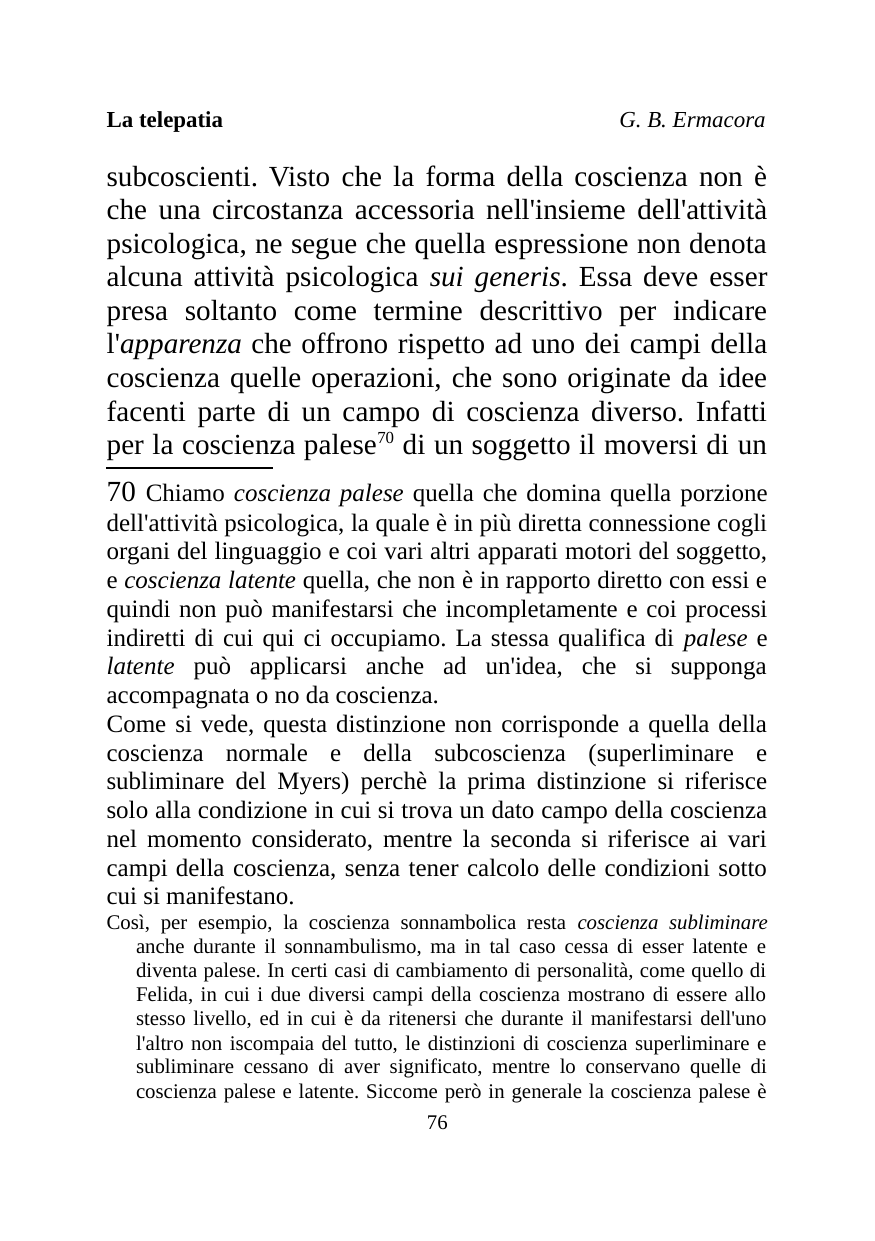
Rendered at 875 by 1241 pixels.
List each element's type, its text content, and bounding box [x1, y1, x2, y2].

text Così, per esempio, la coscienza sonnambolica resta coscienza subliminare anche durante il sonnambulismo, ma in tal caso cessa di esser latente e diventa palese. In certi casi di cambiamento di personalità, come quello di Felida, in cui i due diversi campi della coscienza mostrano di essere allo stesso livello, ed in cui è da ritenersi che durante il manifestarsi dell'uno l'altro non iscompaia del tutto, le distinzioni di coscienza superliminare e subliminare cessano di aver significato, mentre lo conservano quelle di coscienza palese e latente. Siccome però in generale la coscienza palese è [106, 910, 768, 1103]
text Come si vede, questa distinzione non corrisponde a quella della coscienza normale e della subcoscienza (superliminare e subliminare del Myers) perchè la prima distinzione si riferisce solo alla condizione in cui si trova un dato campo della coscienza nel momento considerato, mentre la seconda si riferisce ai vari campi della coscienza, senza tener calcolo delle condizioni sotto cui si manifestano. [106, 709, 768, 910]
text subcoscienti. Visto che la forma della coscienza non è che una circostanza accessoria nell'insieme dell'attività psicologica, ne segue che quella espressione non denota alcuna attività psicologica sui generis. Essa deve esser presa soltanto come termine descrittivo per indicare l'apparenza che offrono rispetto ad uno dei campi della coscienza quelle operazioni, che sono originate da idee facenti parte di un campo di coscienza diverso. Infatti per la coscienza palese di un soggetto il moversi di un [106, 159, 768, 461]
text Chiamo coscienza palese quella che domina quella porzione dell'attività psicologica, la quale è in più diretta connessione cogli organi del linguaggio e coi vari altri apparati motori del soggetto, e coscienza latente quella, che non è in rapporto diretto con essi e quindi non può manifestarsi che incompletamente e coi processi indiretti di cui qui ci occupiamo. La stessa qualifica di palese e latente può applicarsi anche ad un'idea, che si supponga accompagnata o no da coscienza. [106, 474, 768, 709]
